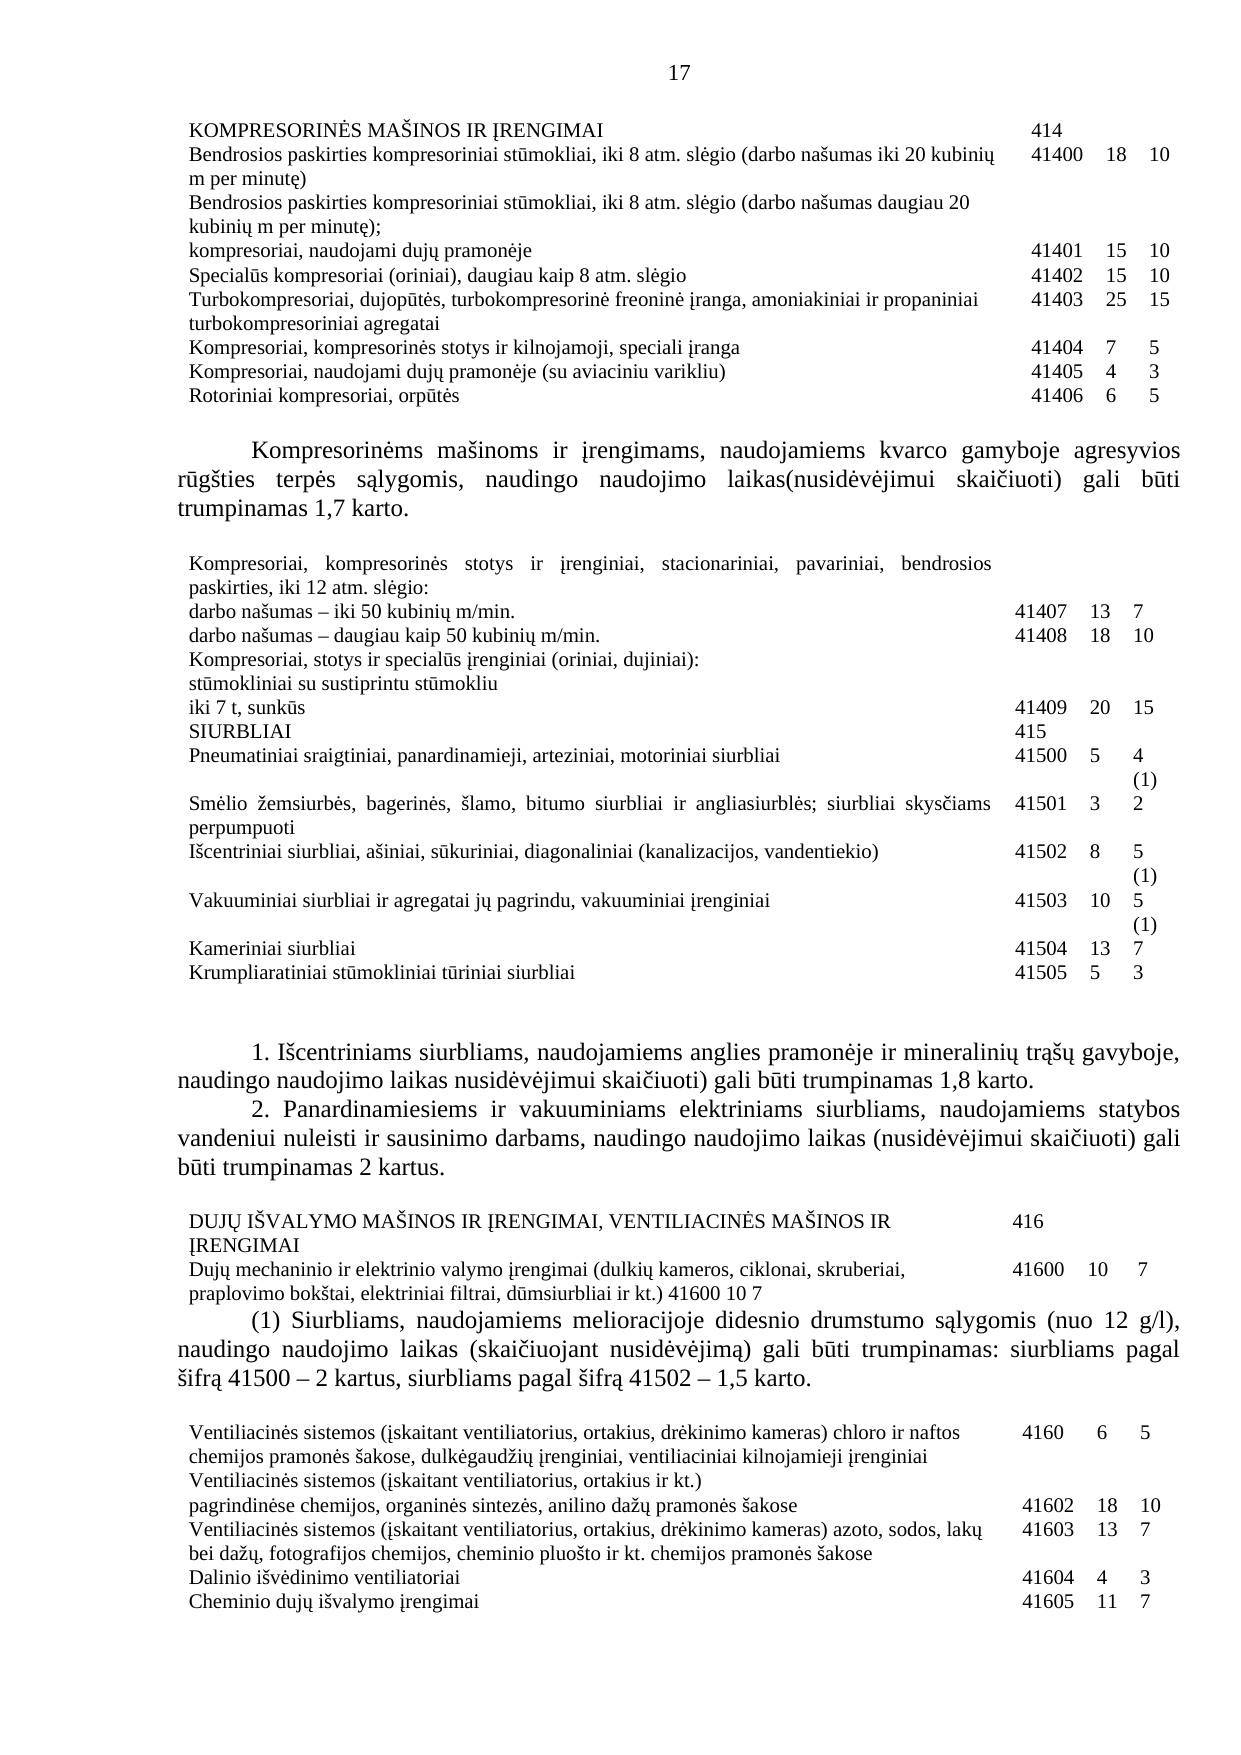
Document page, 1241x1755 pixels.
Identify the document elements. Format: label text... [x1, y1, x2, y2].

table_cell Kompresoriai, naudojami dujų pramonėje (su aviaciniu varikliu) [177, 359, 1020, 383]
table_cell [1020, 190, 1094, 238]
table_cell kompresoriai, naudojami dujų pramonėje [177, 239, 1020, 262]
table_cell 10 [1076, 1257, 1126, 1305]
table_header Ventiliacinės sistemos (įskaitant ventiliatorius, ortakius, drėkinimo kameras) chloro ir naftos chemijos pramonės šakose, dulkėgaudžių įrenginiai, ventiliaciniai kilnojamieji įrenginiai [177, 1420, 1011, 1468]
table_cell 41503 [1004, 888, 1078, 936]
table_cell 41501 [1004, 791, 1078, 839]
text 2. Panardinamiesiems ir vakuuminiams elektriniams siurbliams, naudojamiems statybos vandeniui nuleisti ir sausinimo darbams, naudingo naudojimo laikas (nusidėvėjimui skaičiuoti) gali būti trumpinamas 2 kartus. [177, 1094, 1181, 1180]
table_cell Cheminio dujų išvalymo įrengimai [177, 1589, 1011, 1613]
table_cell Kameriniai siurbliai [177, 936, 1004, 960]
table_cell 5 [1078, 960, 1122, 1008]
table_cell 415 [1004, 719, 1078, 743]
table_cell 2 [1122, 791, 1181, 839]
text (1) Siurbliams, naudojamiems melioracijoje didesnio drumstumo sąlygomis (nuo 12 g/l), naudingo naudojimo laikas (skaičiuojant nusidėvėjimą) gali būti trumpinamas: siurbliams pagal šifrą 41500 – 2 kartus, siurbliams pagal šifrą 41502 – 1,5 karto. [177, 1305, 1181, 1392]
table_cell [1004, 671, 1078, 695]
table_cell 5 (1) [1122, 888, 1181, 936]
table_cell Bendrosios paskirties kompresoriniai stūmokliai, iki 8 atm. slėgio (darbo našumas daugiau 20 kubinių m per minutę); [177, 190, 1020, 238]
table_cell 5 [1138, 383, 1181, 407]
table_cell 7 [1129, 1517, 1181, 1565]
table_cell 15 [1122, 695, 1181, 719]
table_header [1078, 551, 1122, 599]
table_cell 5 [1078, 743, 1122, 791]
table_cell Ventiliacinės sistemos (įskaitant ventiliatorius, ortakius, drėkinimo kameras) azoto, sodos, lakų bei dažų, fotografijos chemijos, cheminio pluošto ir kt. chemijos pramonės šakose [177, 1517, 1011, 1565]
table_cell 13 [1085, 1517, 1129, 1565]
table_cell 6 [1094, 383, 1138, 407]
table_cell 13 [1078, 936, 1122, 960]
table_cell Turbokompresoriai, dujopūtės, turbokompresorinė freoninė įranga, amoniakiniai ir propaniniai turbokompresoriniai agregatai [177, 287, 1020, 335]
table_cell Specialūs kompresoriai (oriniai), daugiau kaip 8 atm. slėgio [177, 263, 1020, 287]
table_header [1004, 551, 1078, 599]
table_cell 41408 [1004, 623, 1078, 647]
table_cell 10 [1138, 263, 1181, 287]
table_header 414 [1020, 118, 1094, 142]
table_cell [1122, 647, 1181, 671]
table_header [1138, 118, 1181, 142]
table_header [1094, 118, 1138, 142]
table_cell Kompresoriai, kompresorinės stotys ir kilnojamoji, speciali įranga [177, 335, 1020, 359]
table_cell 41401 [1020, 239, 1094, 262]
table_cell 10 [1129, 1493, 1181, 1517]
table_cell 41502 [1004, 839, 1078, 887]
table_cell 41603 [1011, 1517, 1085, 1565]
table_cell Dujų mechaninio ir elektrinio valymo įrengimai (dulkių kameros, ciklonai, skruberiai, praplovimo bokštai, elektriniai filtrai, dūmsiurbliai ir kt.) 41600 10 7 [177, 1257, 1001, 1305]
table_cell 7 [1126, 1257, 1204, 1305]
table_cell 10 [1078, 888, 1122, 936]
table_cell iki 7 t, sunkūs [177, 695, 1004, 719]
table_cell [1085, 1469, 1129, 1492]
table_cell 10 [1138, 239, 1181, 262]
table_cell 41402 [1020, 263, 1094, 287]
table_cell 18 [1085, 1493, 1129, 1517]
table_cell [1004, 647, 1078, 671]
table_cell [1011, 1469, 1085, 1492]
table_cell 41602 [1011, 1493, 1085, 1517]
table_cell Dalinio išvėdinimo ventiliatoriai [177, 1565, 1011, 1589]
table_cell Smėlio žemsiurbės, bagerinės, šlamo, bitumo siurbliai ir angliasiurblės; siurbliai skysčiams perpumpuoti [177, 791, 1004, 839]
table_cell SIURBLIAI [177, 719, 1004, 743]
table_cell 3 [1078, 791, 1122, 839]
table_cell Pneumatiniai sraigtiniai, panardinamieji, arteziniai, motoriniai siurbliai [177, 743, 1004, 791]
table_cell darbo našumas – daugiau kaip 50 kubinių m/min. [177, 623, 1004, 647]
table_cell 4 [1085, 1565, 1129, 1589]
table_cell 3 [1122, 960, 1181, 1008]
table_header [1122, 551, 1181, 599]
table_cell [1138, 190, 1181, 238]
table_cell 5 (1) [1122, 839, 1181, 887]
table_cell 5 [1138, 335, 1181, 359]
table_header [1126, 1209, 1204, 1257]
table_cell 7 [1122, 936, 1181, 960]
text 1. Išcentriniams siurbliams, naudojamiems anglies pramonėje ir mineralinių trąšų gavyboje, naudingo naudojimo laikas nusidėvėjimui skaičiuoti) gali būti trumpinamas 1,8 karto. [177, 1037, 1181, 1094]
table_cell 7 [1094, 335, 1138, 359]
table_cell stūmokliniai su sustiprintu stūmokliu [177, 671, 1004, 695]
table_cell 10 [1122, 623, 1181, 647]
table_cell Kompresoriai, stotys ir specialūs įrenginiai (oriniai, dujiniai): [177, 647, 1004, 671]
table_cell [1122, 671, 1181, 695]
table_cell 41500 [1004, 743, 1078, 791]
table_header 5 [1129, 1420, 1181, 1468]
table_cell 15 [1138, 287, 1181, 335]
table_cell Bendrosios paskirties kompresoriniai stūmokliai, iki 8 atm. slėgio (darbo našumas iki 20 kubinių m per minutę) [177, 142, 1020, 190]
table_header [1076, 1209, 1126, 1257]
table_cell Rotoriniai kompresoriai, orpūtės [177, 383, 1020, 407]
table_cell 41505 [1004, 960, 1078, 1008]
table_cell 41604 [1011, 1565, 1085, 1589]
table_header 416 [1001, 1209, 1076, 1257]
table_cell Krumpliaratiniai stūmokliniai tūriniai siurbliai [177, 960, 1004, 1008]
table_cell [1078, 719, 1122, 743]
table_header 6 [1085, 1420, 1129, 1468]
table_cell 4 (1) [1122, 743, 1181, 791]
table_cell 41403 [1020, 287, 1094, 335]
table_header KOMPRESORINĖS MAŠINOS IR ĮRENGIMAI [177, 118, 1020, 142]
table_cell 18 [1094, 142, 1138, 190]
table_cell 3 [1138, 359, 1181, 383]
table_cell [1122, 719, 1181, 743]
table_cell Išcentriniai siurbliai, ašiniai, sūkuriniai, diagonaliniai (kanalizacijos, vandentiekio) [177, 839, 1004, 887]
table_cell 11 [1085, 1589, 1129, 1613]
table_cell darbo našumas – iki 50 kubinių m/min. [177, 599, 1004, 623]
table_cell 41400 [1020, 142, 1094, 190]
table_cell 8 [1078, 839, 1122, 887]
table_cell [1129, 1469, 1181, 1492]
table_cell 41405 [1020, 359, 1094, 383]
table_cell 15 [1094, 263, 1138, 287]
table_cell 41409 [1004, 695, 1078, 719]
table_cell 41404 [1020, 335, 1094, 359]
table_cell 7 [1122, 599, 1181, 623]
table_cell [1078, 647, 1122, 671]
table_header Kompresoriai, kompresorinės stotys ir įrenginiai, stacionariniai, pavariniai, bendrosios paskirties, iki 12 atm. slėgio: [177, 551, 1004, 599]
table_cell 3 [1129, 1565, 1181, 1589]
table_cell [1078, 671, 1122, 695]
table_header 4160 [1011, 1420, 1085, 1468]
table_cell Vakuuminiai siurbliai ir agregatai jų pagrindu, vakuuminiai įrenginiai [177, 888, 1004, 936]
table_cell pagrindinėse chemijos, organinės sintezės, anilino dažų pramonės šakose [177, 1493, 1011, 1517]
table_cell 41504 [1004, 936, 1078, 960]
table_cell [1094, 190, 1138, 238]
text Kompresorinėms mašinoms ir įrengimams, naudojamiems kvarco gamyboje agresyvios rūgšties terpės sąlygomis, naudingo naudojimo laikas(nusidėvėjimui skaičiuoti) gali būti trumpinamas 1,7 karto. [177, 436, 1181, 522]
table_cell 4 [1094, 359, 1138, 383]
table_cell 10 [1138, 142, 1181, 190]
table_cell 15 [1094, 239, 1138, 262]
table_cell 41407 [1004, 599, 1078, 623]
table_cell 13 [1078, 599, 1122, 623]
table_header DUJŲ IŠVALYMO MAŠINOS IR ĮRENGIMAI, VENTILIACINĖS MAŠINOS IR ĮRENGIMAI [177, 1209, 1001, 1257]
table_cell 41605 [1011, 1589, 1085, 1613]
table_cell Ventiliacinės sistemos (įskaitant ventiliatorius, ortakius ir kt.) [177, 1469, 1011, 1492]
table_cell 7 [1129, 1589, 1181, 1613]
table_cell 20 [1078, 695, 1122, 719]
table_cell 41406 [1020, 383, 1094, 407]
table_cell 25 [1094, 287, 1138, 335]
table_cell 18 [1078, 623, 1122, 647]
table_cell 41600 [1001, 1257, 1076, 1305]
